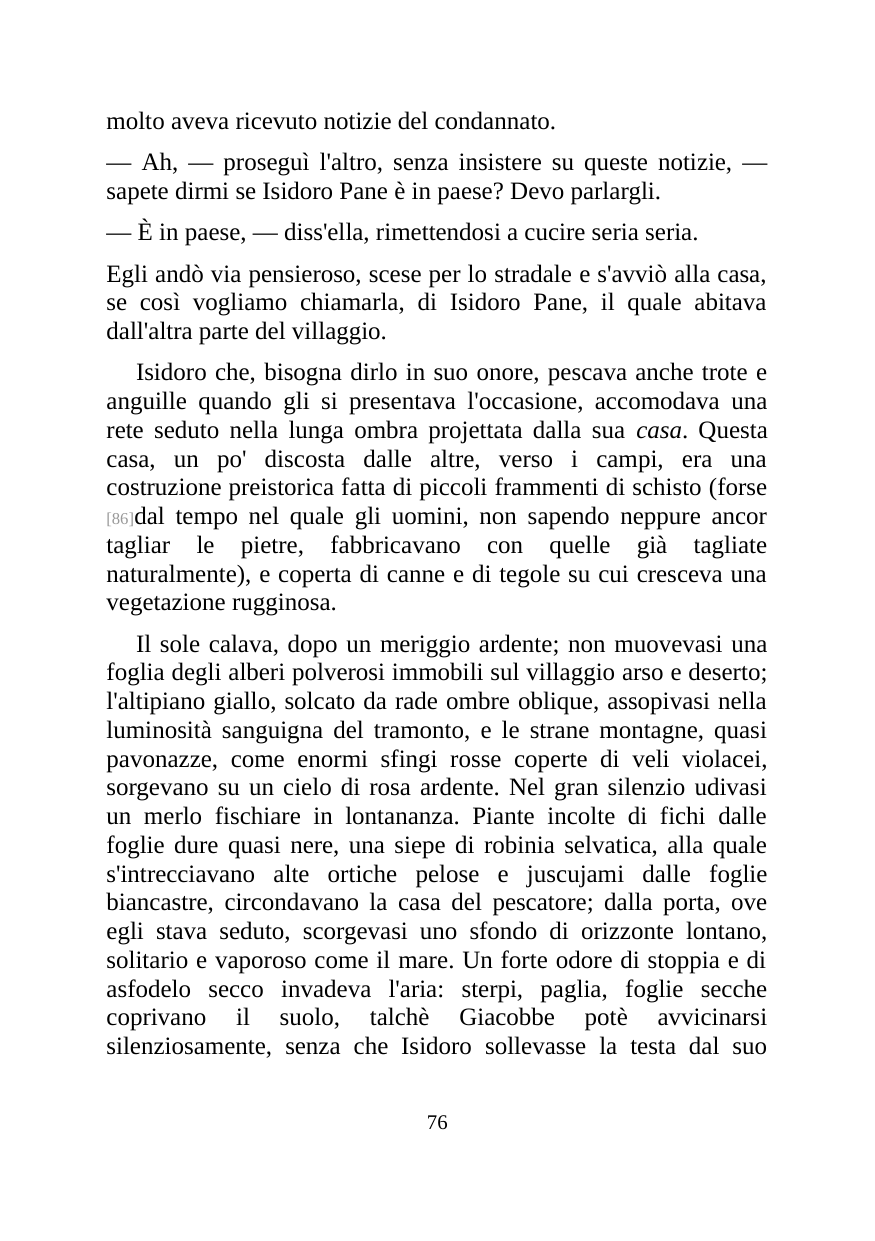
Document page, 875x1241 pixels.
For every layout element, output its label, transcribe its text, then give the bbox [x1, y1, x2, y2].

text Isidoro che, bisogna dirlo in suo onore, pescava anche trote e anguille quando gli si presentava l'occasione, accomodava una rete seduto nella lunga ombra projettata dalla sua casa. Questa casa, un po' discosta dalle altre, verso i campi, era una costruzione preistorica fatta di piccoli frammenti di schisto (forse [86]dal tempo nel quale gli uomini, non sapendo neppure ancor tagliar le pietre, fabbricavano con quelle già tagliate naturalmente), e coperta di canne e di tegole su cui cresceva una vegetazione rugginosa. [106, 357, 768, 616]
text ― Ah, ― proseguì l'altro, senza insistere su queste notizie, ― sapete dirmi se Isidoro Pane è in paese? Devo parlargli. [106, 147, 768, 205]
text ― È in paese, ― diss'ella, rimettendosi a cucire seria seria. [106, 217, 768, 246]
text molto aveva ricevuto notizie del condannato. [106, 106, 768, 135]
text Il sole calava, dopo un meriggio ardente; non muovevasi una foglia degli alberi polverosi immobili sul villaggio arso e deserto; l'altipiano giallo, solcato da rade ombre oblique, assopivasi nella luminosità sanguigna del tramonto, e le strane montagne, quasi pavonazze, come enormi sfingi rosse coperte di veli violacei, sorgevano su un cielo di rosa ardente. Nel gran silenzio udivasi un merlo fischiare in lontananza. Piante incolte di fichi dalle foglie dure quasi nere, una siepe di robinia selvatica, alla quale s'intrecciavano alte ortiche pelose e juscujami dalle foglie biancastre, circondavano la casa del pescatore; dalla porta, ove egli stava seduto, scorgevasi uno sfondo di orizzonte lontano, solitario e vaporoso come il mare. Un forte odore di stoppia e di asfodelo secco invadeva l'aria: sterpi, paglia, foglie secche coprivano il suolo, talchè Giacobbe potè avvicinarsi silenziosamente, senza che Isidoro sollevasse la testa dal suo [106, 629, 768, 1060]
text Egli andò via pensieroso, scese per lo stradale e s'avviò alla casa, se così vogliamo chiamarla, di Isidoro Pane, il quale abitava dall'altra parte del villaggio. [106, 259, 768, 345]
